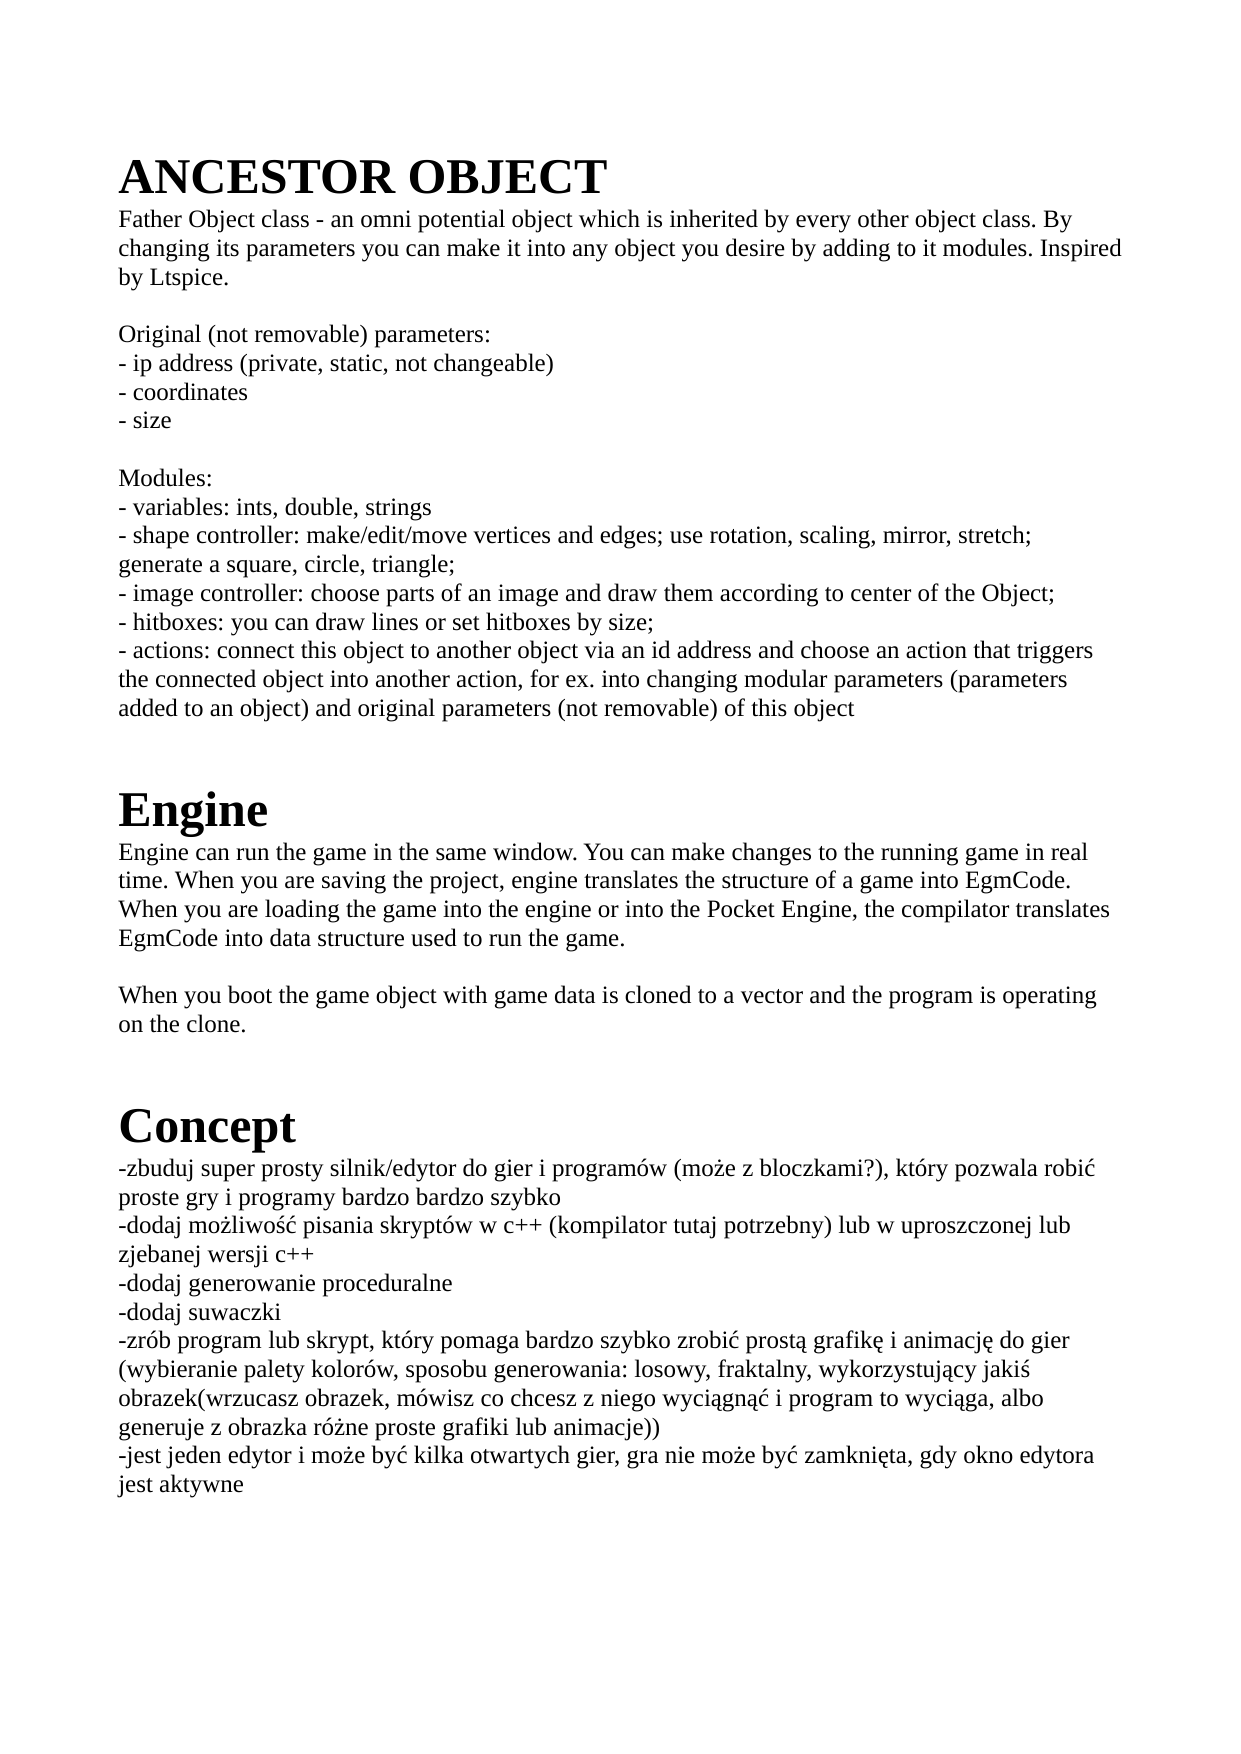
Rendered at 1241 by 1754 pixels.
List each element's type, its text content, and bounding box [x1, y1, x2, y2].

text -zbuduj super prosty silnik/edytor do gier i programów (może z bloczkami?), który pozwala robić proste gry i programy bardzo bardzo szybko [118, 1153, 1122, 1211]
text - image controller: choose parts of an image and draw them according to center of the Object; [118, 578, 1122, 607]
text -zrób program lub skrypt, który pomaga bardzo szybko zrobić prostą grafikę i animację do gier (wybieranie palety kolorów, sposobu generowania: losowy, fraktalny, wykorzystujący jakiś obrazek(wrzucasz obrazek, mówisz co chcesz z niego wyciągnąć i program to wyciąga, albo generuje z obrazka różne proste grafiki lub animacje)) [118, 1326, 1122, 1441]
text Modules: [118, 463, 1122, 492]
text ANCESTOR OBJECT [118, 147, 1122, 204]
text Father Object class - an omni potential object which is inherited by every other object class. By changing its parameters you can make it into any object you desire by adding to it modules. Inspired by Ltspice. [118, 204, 1122, 291]
text -dodaj suwaczki [118, 1297, 1122, 1326]
text - hitboxes: you can draw lines or set hitboxes by size; [118, 607, 1122, 636]
text -dodaj generowanie proceduralne [118, 1268, 1122, 1297]
text - variables: ints, double, strings [118, 492, 1122, 521]
text - ip address (private, static, not changeable) [118, 348, 1122, 377]
text - size [118, 406, 1122, 434]
text Original (not removable) parameters: [118, 319, 1122, 348]
text Concept [118, 1096, 1122, 1153]
text - shape controller: make/edit/move vertices and edges; use rotation, scaling, mirror, stretch; generate a square, circle, triangle; [118, 521, 1122, 578]
text Engine can run the game in the same window. You can make changes to the running game in real time. When you are saving the project, engine translates the structure of a game into EgmCode. When you are loading the game into the engine or into the Pocket Engine, the compilator translates EgmCode into data structure used to run the game. [118, 837, 1122, 952]
text -dodaj możliwość pisania skryptów w c++ (kompilator tutaj potrzebny) lub w uproszczonej lub zjebanej wersji c++ [118, 1211, 1122, 1268]
text Engine [118, 779, 1122, 837]
text - actions: connect this object to another object via an id address and choose an action that triggers the connected object into another action, for ex. into changing modular parameters (parameters added to an object) and original parameters (not removable) of this object [118, 636, 1122, 722]
text - coordinates [118, 377, 1122, 406]
text -jest jeden edytor i może być kilka otwartych gier, gra nie może być zamknięta, gdy okno edytora jest aktywne [118, 1441, 1122, 1498]
text When you boot the game object with game data is cloned to a vector and the program is operating on the clone. [118, 981, 1122, 1038]
